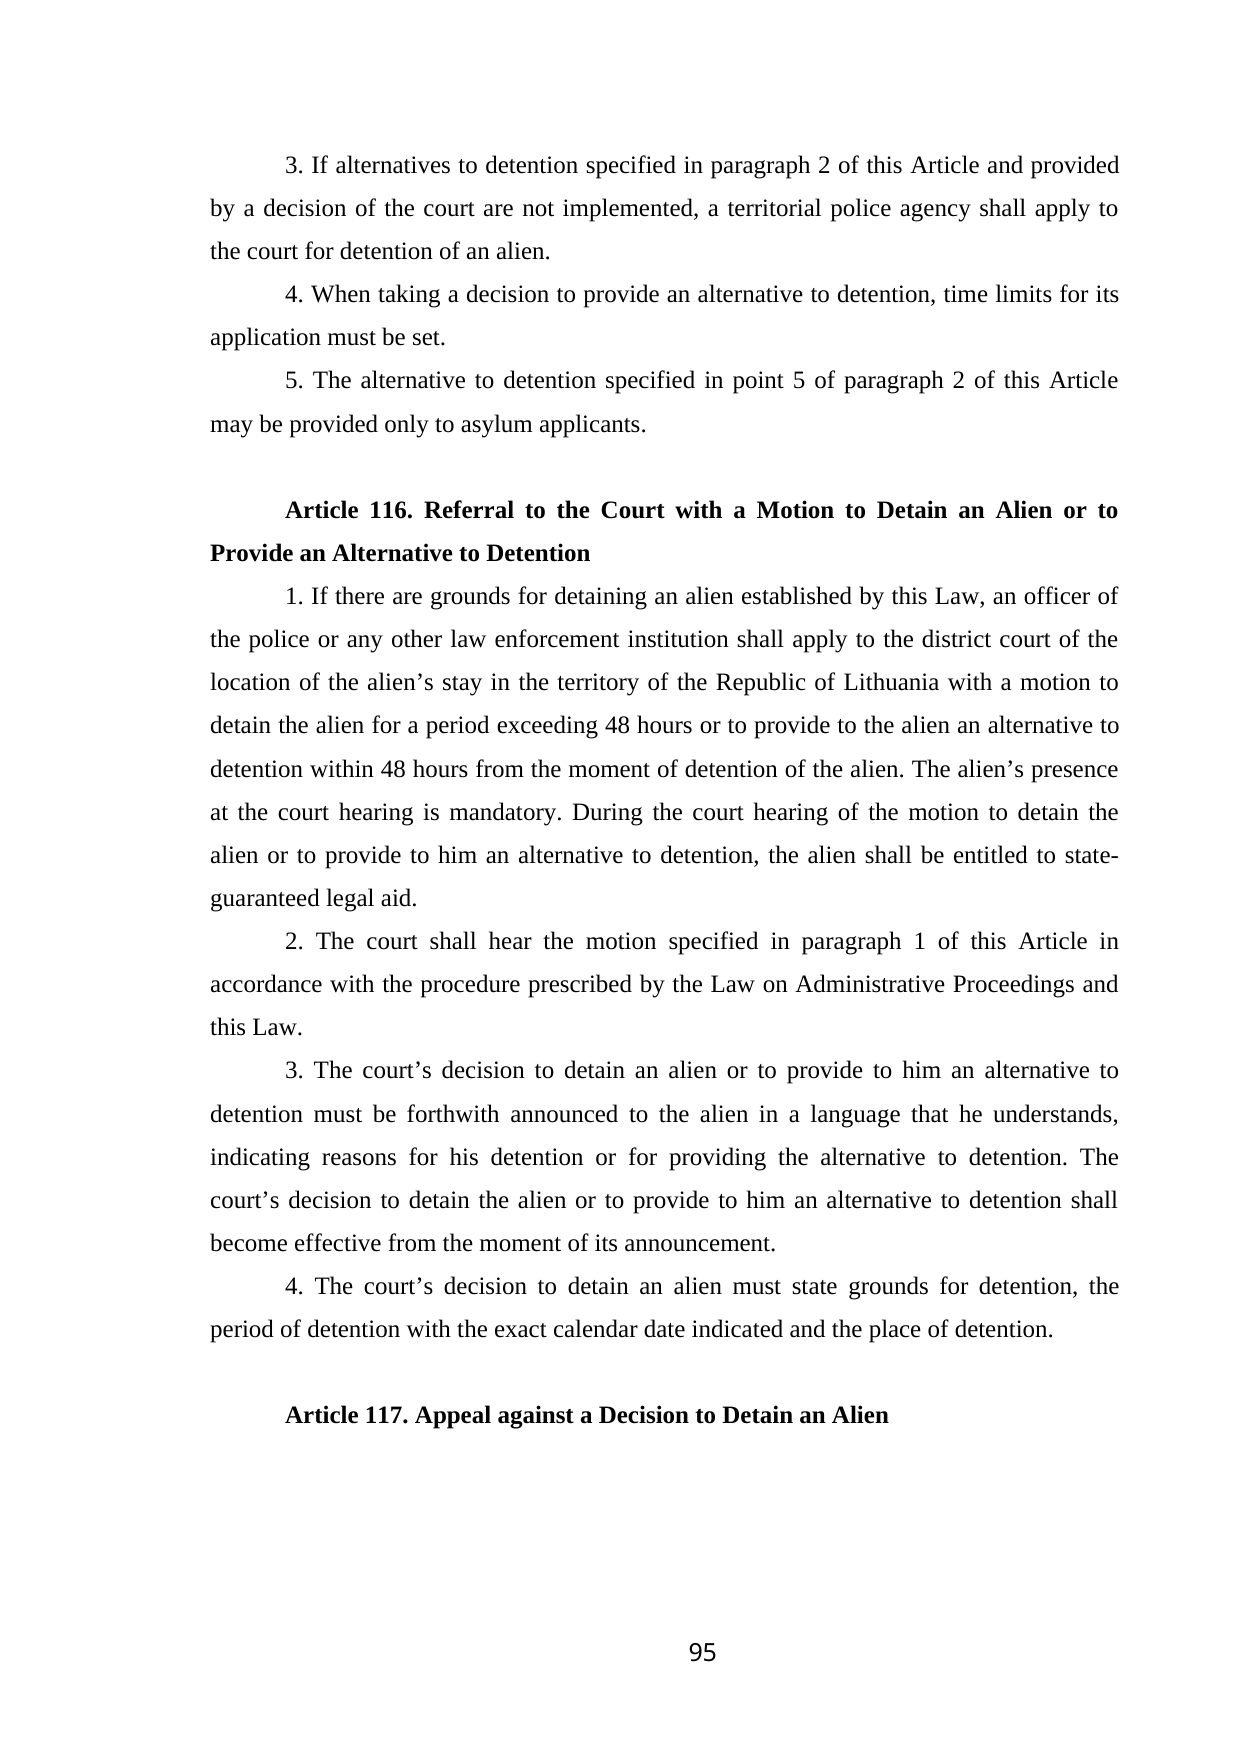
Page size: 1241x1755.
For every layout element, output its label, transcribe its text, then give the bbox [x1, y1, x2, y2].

text Article 116. Referral to the Court with a Motion to Detain an Alien or to Provide an Alternative to Detention [210, 495, 1120, 567]
text 4. The court’s decision to detain an alien must state grounds for detention, the period of detention with the exact calendar date indicated and the place of detention. [210, 1271, 1120, 1343]
text 2. The court shall hear the motion specified in paragraph 1 of this Article in accordance with the procedure prescribed by the Law on Administrative Proceedings and this Law. [210, 926, 1120, 1041]
text 1. If there are grounds for detaining an alien established by this Law, an officer of the police or any other law enforcement institution shall apply to the district court of the location of the alien’s stay in the territory of the Republic of Lithuania with a motion to detain the alien for a period exceeding 48 hours or to provide to the alien an alternative to detention within 48 hours from the moment of detention of the alien. The alien’s presence at the court hearing is mandatory. During the court hearing of the motion to detain the alien or to provide to him an alternative to detention, the alien shall be entitled to state-guaranteed legal aid. [210, 581, 1120, 912]
text 5. The alternative to detention specified in point 5 of paragraph 2 of this Article may be provided only to asylum applicants. [210, 366, 1120, 437]
text 4. When taking a decision to provide an alternative to detention, time limits for its application must be set. [210, 279, 1120, 351]
text 3. The court’s decision to detain an alien or to provide to him an alternative to detention must be forthwith announced to the alien in a language that he understands, indicating reasons for his detention or for providing the alternative to detention. The court’s decision to detain the alien or to provide to him an alternative to detention shall become effective from the moment of its announcement. [210, 1056, 1120, 1257]
text 3. If alternatives to detention specified in paragraph 2 of this Article and provided by a decision of the court are not implemented, a territorial police agency shall apply to the court for detention of an alien. [210, 150, 1120, 265]
text Article 117. Appeal against a Decision to Detain an Alien [210, 1401, 1120, 1429]
